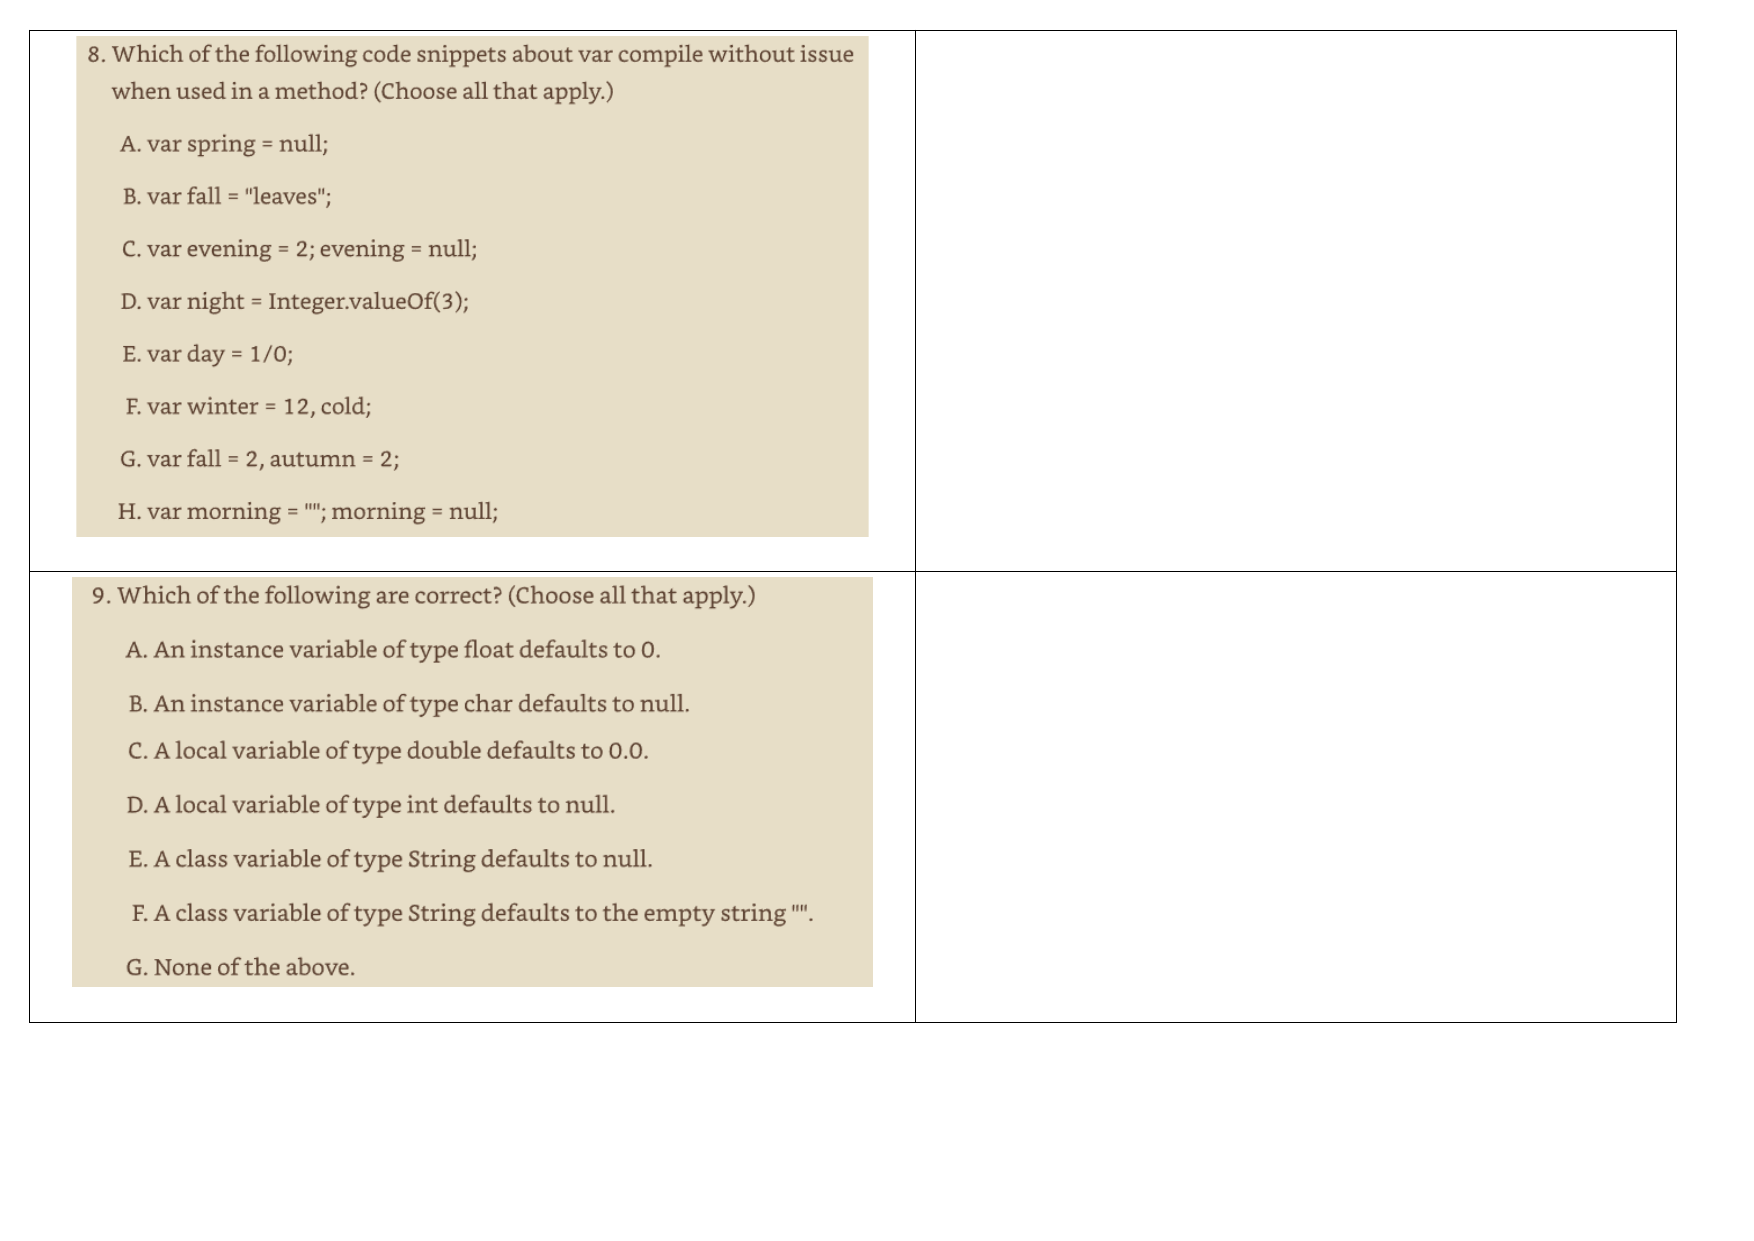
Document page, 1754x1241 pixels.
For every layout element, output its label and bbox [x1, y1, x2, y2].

table_cell [30, 31, 915, 571]
table_cell [916, 31, 1676, 571]
table_cell [916, 572, 1676, 1022]
picture [72, 577, 873, 987]
table_cell [30, 572, 915, 1022]
picture [76, 36, 869, 537]
